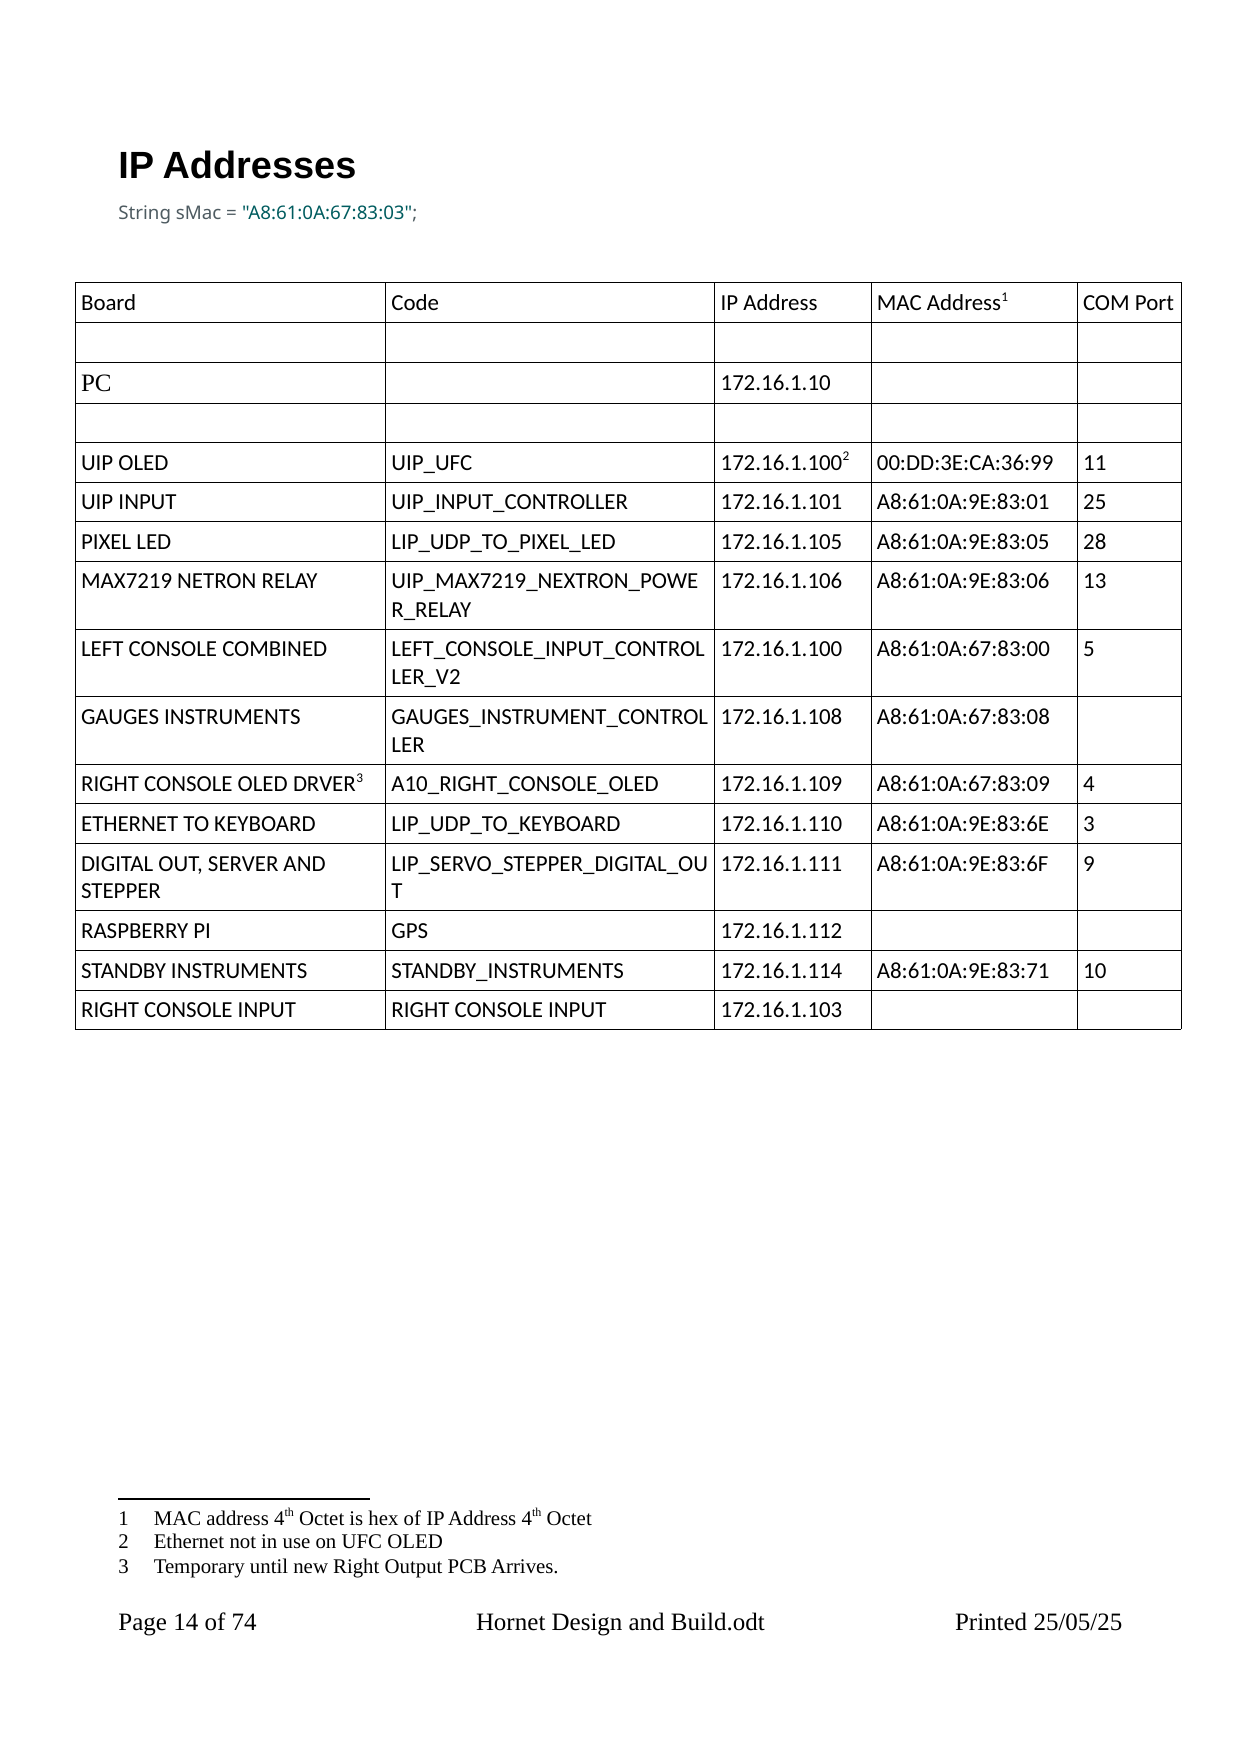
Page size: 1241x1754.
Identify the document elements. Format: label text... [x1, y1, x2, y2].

table_cell [872, 404, 1077, 442]
table_cell GPS [386, 911, 714, 950]
table_cell RIGHT CONSOLE OLED DRVER [76, 765, 385, 803]
table_cell [76, 404, 385, 442]
table_cell UIP INPUT [76, 483, 385, 521]
table_cell UIP_MAX7219_NEXTRON_POWER_RELAY [386, 562, 714, 628]
table_cell 172.16.1.105 [715, 522, 871, 561]
table_header IP Address [715, 283, 871, 322]
table_cell [1078, 991, 1181, 1029]
table_cell [715, 404, 871, 442]
table_cell [872, 363, 1077, 402]
table_cell [386, 404, 714, 442]
table_cell A10_RIGHT_CONSOLE_OLED [386, 765, 714, 803]
table_cell 172.16.1.111 [715, 844, 871, 910]
table_cell GAUGES INSTRUMENTS [76, 697, 385, 764]
text String sMac = "A8:61:0A:67:83:03"; [118, 199, 1122, 225]
table_cell 00:DD:3E:CA:36:99 [872, 443, 1077, 482]
table_cell UIP_UFC [386, 443, 714, 482]
table_cell [872, 323, 1077, 362]
table_cell 172.16.1.101 [715, 483, 871, 521]
table_cell 172.16.1.112 [715, 911, 871, 950]
table_cell [1078, 697, 1181, 764]
table_cell LEFT CONSOLE COMBINED [76, 630, 385, 696]
table_cell 172.16.1.100 [715, 630, 871, 696]
table_cell 3 [1078, 804, 1181, 843]
table_cell [872, 991, 1077, 1029]
table_cell LIP_UDP_TO_KEYBOARD [386, 804, 714, 843]
table_cell [76, 323, 385, 362]
table_cell 5 [1078, 630, 1181, 696]
table_cell [1078, 911, 1181, 950]
table_cell A8:61:0A:9E:83:71 [872, 951, 1077, 989]
table_cell DIGITAL OUT, SERVER AND STEPPER [76, 844, 385, 910]
table_cell [1078, 363, 1181, 402]
table_cell A8:61:0A:9E:83:6F [872, 844, 1077, 910]
table_cell 11 [1078, 443, 1181, 482]
table_cell [1078, 404, 1181, 442]
table_cell PC [76, 363, 385, 402]
table_cell [1078, 323, 1181, 362]
table_cell 172.16.1.10 [715, 363, 871, 402]
table_cell [386, 363, 714, 402]
table_cell RIGHT CONSOLE INPUT [386, 991, 714, 1029]
table_cell 9 [1078, 844, 1181, 910]
table_cell UIP OLED [76, 443, 385, 482]
table_header Code [386, 283, 714, 322]
table_cell 4 [1078, 765, 1181, 803]
table_cell A8:61:0A:9E:83:06 [872, 562, 1077, 628]
table_cell 10 [1078, 951, 1181, 989]
table_cell 172.16.1.110 [715, 804, 871, 843]
table_cell 172.16.1.106 [715, 562, 871, 628]
table_cell GAUGES_INSTRUMENT_CONTROLLER [386, 697, 714, 764]
table_cell PIXEL LED [76, 522, 385, 561]
table_cell RASPBERRY PI [76, 911, 385, 950]
table_cell 13 [1078, 562, 1181, 628]
table_cell STANDBY INSTRUMENTS [76, 951, 385, 989]
table_cell MAX7219 NETRON RELAY [76, 562, 385, 628]
table_cell 172.16.1.103 [715, 991, 871, 1029]
table_header MAC Address [872, 283, 1077, 322]
table_cell ETHERNET TO KEYBOARD [76, 804, 385, 843]
table_cell UIP_INPUT_CONTROLLER [386, 483, 714, 521]
table_cell 172.16.1.114 [715, 951, 871, 989]
table_cell 25 [1078, 483, 1181, 521]
subtitle IP Addresses [118, 143, 1122, 187]
table_cell A8:61:0A:9E:83:6E [872, 804, 1077, 843]
table_cell A8:61:0A:67:83:08 [872, 697, 1077, 764]
table_cell LEFT_CONSOLE_INPUT_CONTROLLER_V2 [386, 630, 714, 696]
table_cell 172.16.1.100 [715, 443, 871, 482]
table_cell 172.16.1.109 [715, 765, 871, 803]
table_cell LIP_UDP_TO_PIXEL_LED [386, 522, 714, 561]
table_cell RIGHT CONSOLE INPUT [76, 991, 385, 1029]
table_cell LIP_SERVO_STEPPER_DIGITAL_OUT [386, 844, 714, 910]
table_cell A8:61:0A:67:83:00 [872, 630, 1077, 696]
table_cell [872, 911, 1077, 950]
table_cell 172.16.1.108 [715, 697, 871, 764]
table_cell A8:61:0A:9E:83:05 [872, 522, 1077, 561]
table_cell 28 [1078, 522, 1181, 561]
table_cell A8:61:0A:67:83:09 [872, 765, 1077, 803]
table_header COM Port [1078, 283, 1181, 322]
table_header Board [76, 283, 385, 322]
table_cell [386, 323, 714, 362]
table_cell A8:61:0A:9E:83:01 [872, 483, 1077, 521]
table_cell STANDBY_INSTRUMENTS [386, 951, 714, 989]
table_cell [715, 323, 871, 362]
